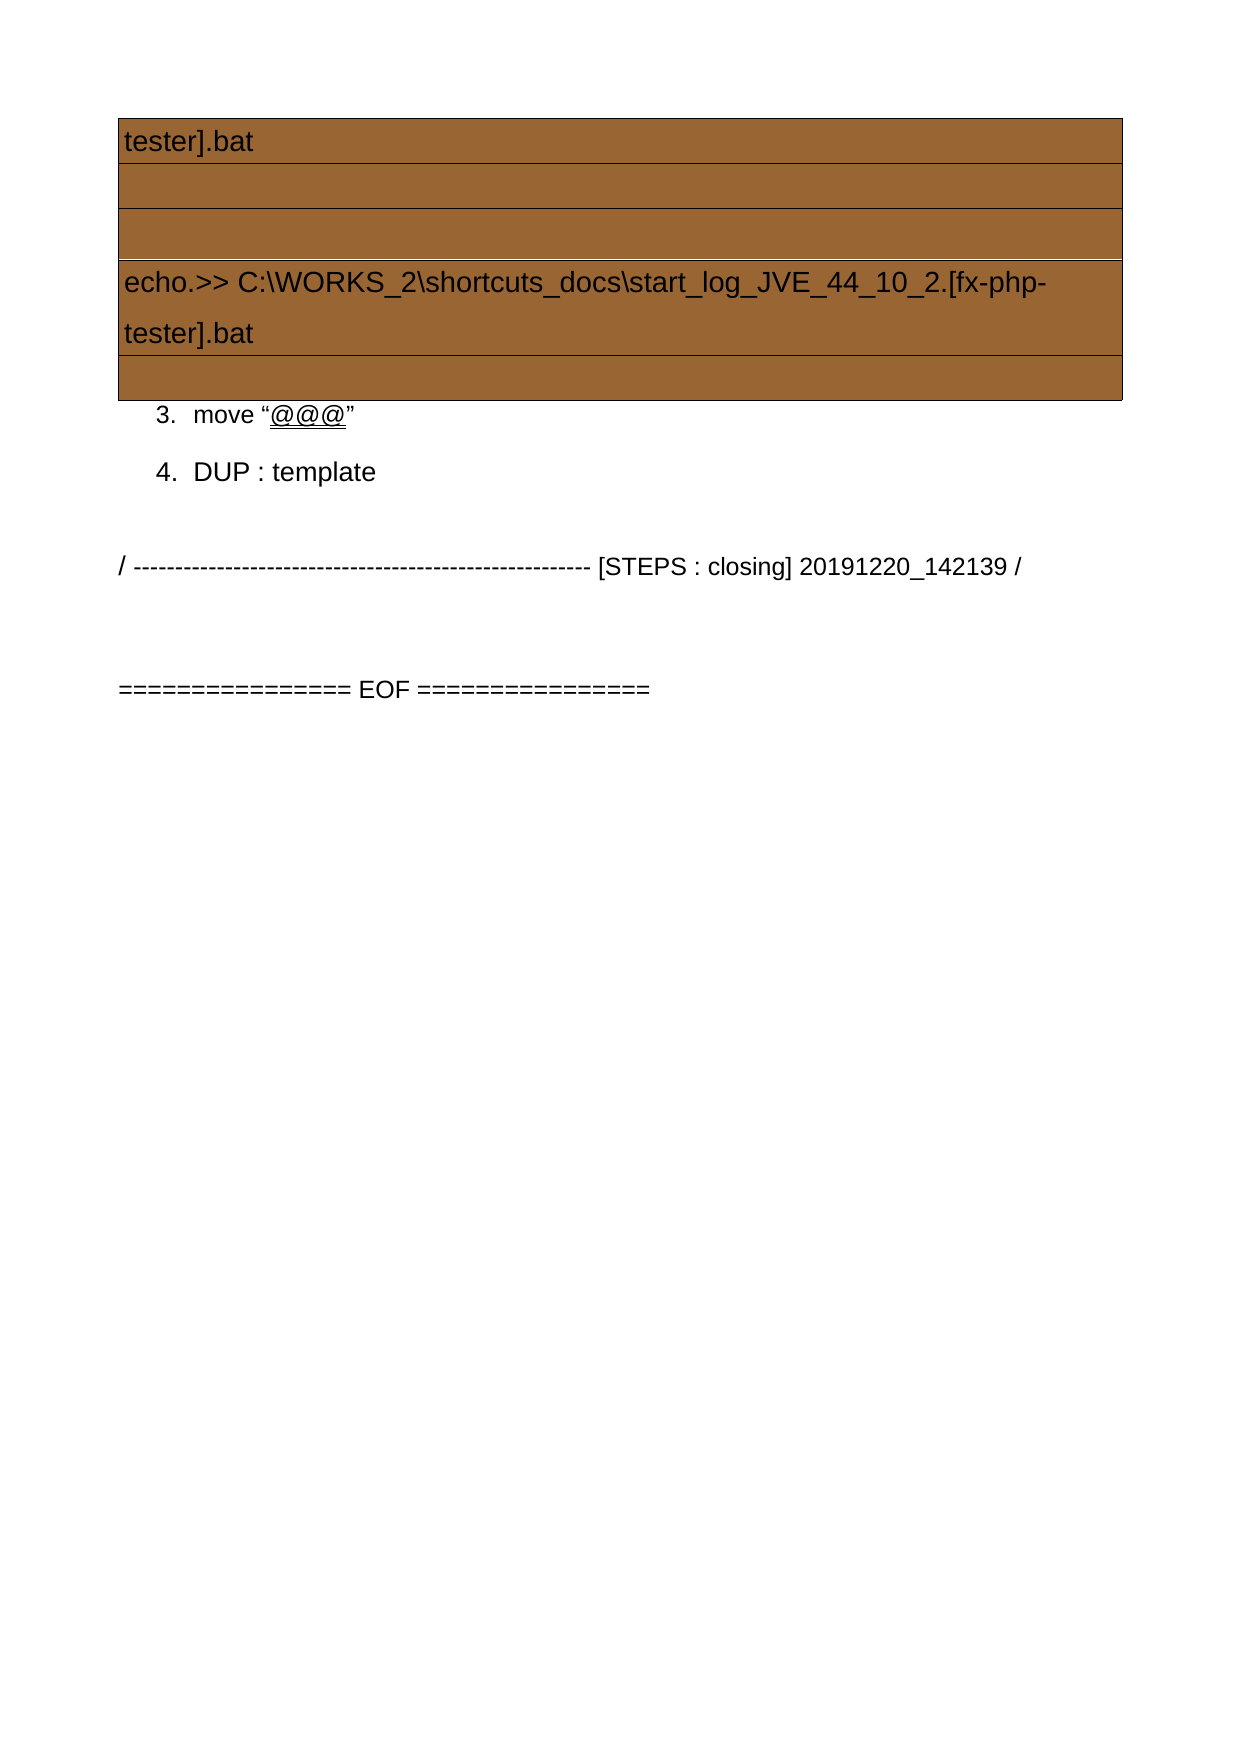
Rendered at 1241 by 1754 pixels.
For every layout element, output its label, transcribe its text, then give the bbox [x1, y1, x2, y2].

list DUP : template [156, 456, 1122, 487]
table_cell [119, 209, 1122, 259]
text / ------------------------------------------------------- [STEPS : closing] 20191220_142139 / [118, 549, 1122, 581]
list move “@@@” [156, 401, 1122, 429]
table_cell [119, 356, 1122, 400]
table_cell tester].bat [119, 119, 1122, 163]
table_cell [119, 164, 1122, 208]
table_cell echo.>> C:\WORKS_2\shortcuts_docs\start_log_JVE_44_10_2.[fx-php-tester].bat [119, 261, 1122, 355]
text ================ EOF ================ [118, 676, 1122, 704]
